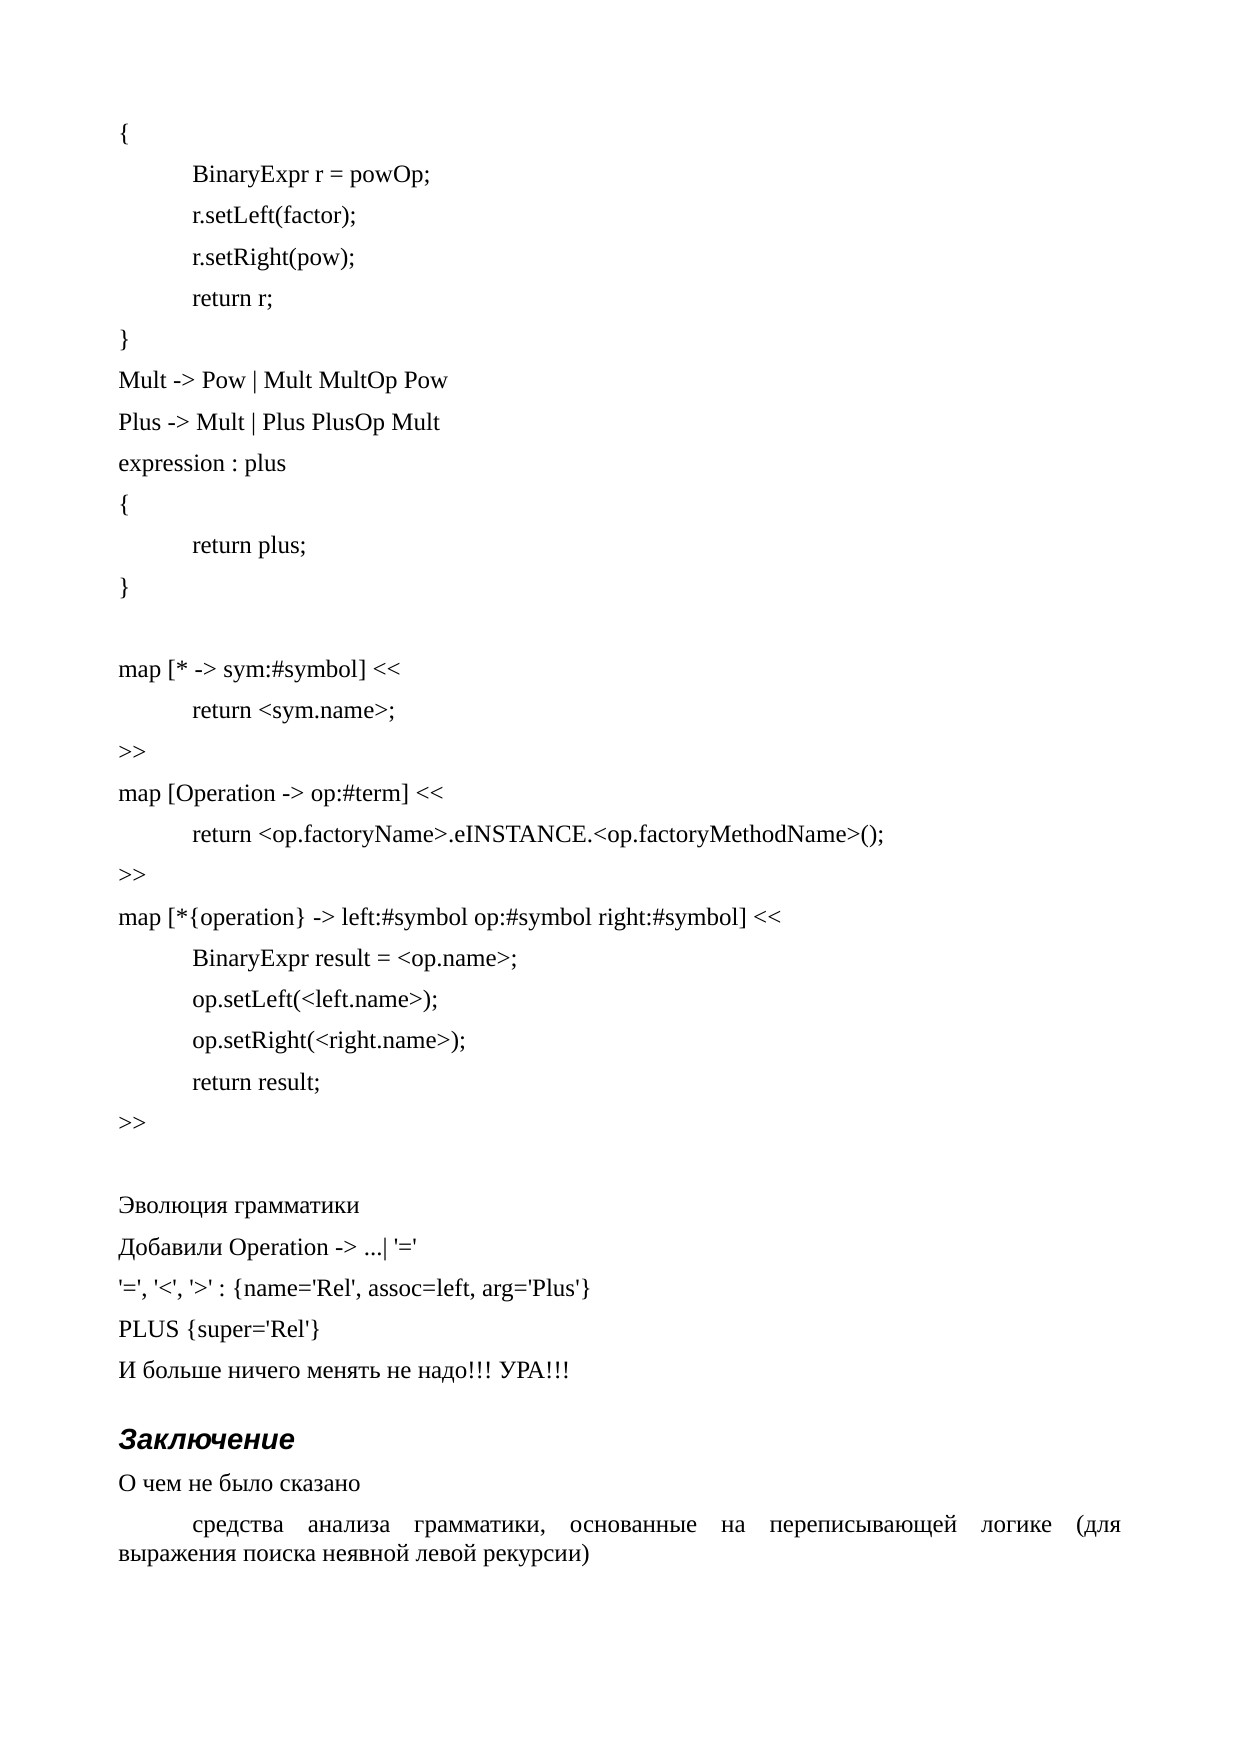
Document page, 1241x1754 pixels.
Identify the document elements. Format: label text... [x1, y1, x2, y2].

text средства анализа грамматики, основанные на переписывающей логике (для выражения поиска неявной левой рекурсии) [118, 1509, 1122, 1567]
text Добавили Operation -> ...| '=' [118, 1232, 1122, 1261]
text Plus -> Mult | Plus PlusOp Mult [118, 407, 1122, 436]
text expression : plus [118, 448, 1122, 477]
text op.setLeft(<left.name>); [118, 984, 1122, 1013]
text return r; [118, 283, 1122, 312]
text map [*{operation} -> left:#symbol op:#symbol right:#symbol] << [118, 902, 1122, 931]
text map [* -> sym:#symbol] << [118, 654, 1122, 683]
text } [118, 324, 1122, 353]
text return <sym.name>; [118, 696, 1122, 724]
text return <op.factoryName>.eINSTANCE.<op.factoryMethodName>(); [118, 819, 1122, 848]
text r.setLeft(factor); [118, 201, 1122, 229]
text О чем не было сказано [118, 1468, 1122, 1497]
text return result; [118, 1067, 1122, 1096]
text BinaryExpr r = powOp; [118, 159, 1122, 188]
text op.setRight(<right.name>); [118, 1026, 1122, 1054]
subtitle Заключение [118, 1422, 1122, 1455]
text BinaryExpr result = <op.name>; [118, 943, 1122, 972]
text } [118, 572, 1122, 601]
text { [118, 118, 1122, 147]
text Mult -> Pow | Mult MultOp Pow [118, 366, 1122, 394]
text map [Operation -> op:#term] << [118, 778, 1122, 807]
text И больше ничего менять не надо!!! УРА!!! [118, 1356, 1122, 1384]
text r.setRight(pow); [118, 242, 1122, 271]
text { [118, 489, 1122, 518]
text >> [118, 1108, 1122, 1137]
text PLUS {super='Rel'} [118, 1314, 1122, 1343]
text '=', '<', '>' : {name='Rel', assoc=left, arg='Plus'} [118, 1273, 1122, 1302]
text >> [118, 861, 1122, 889]
text return plus; [118, 531, 1122, 559]
text >> [118, 737, 1122, 766]
text Эволюция грамматики [118, 1191, 1122, 1219]
